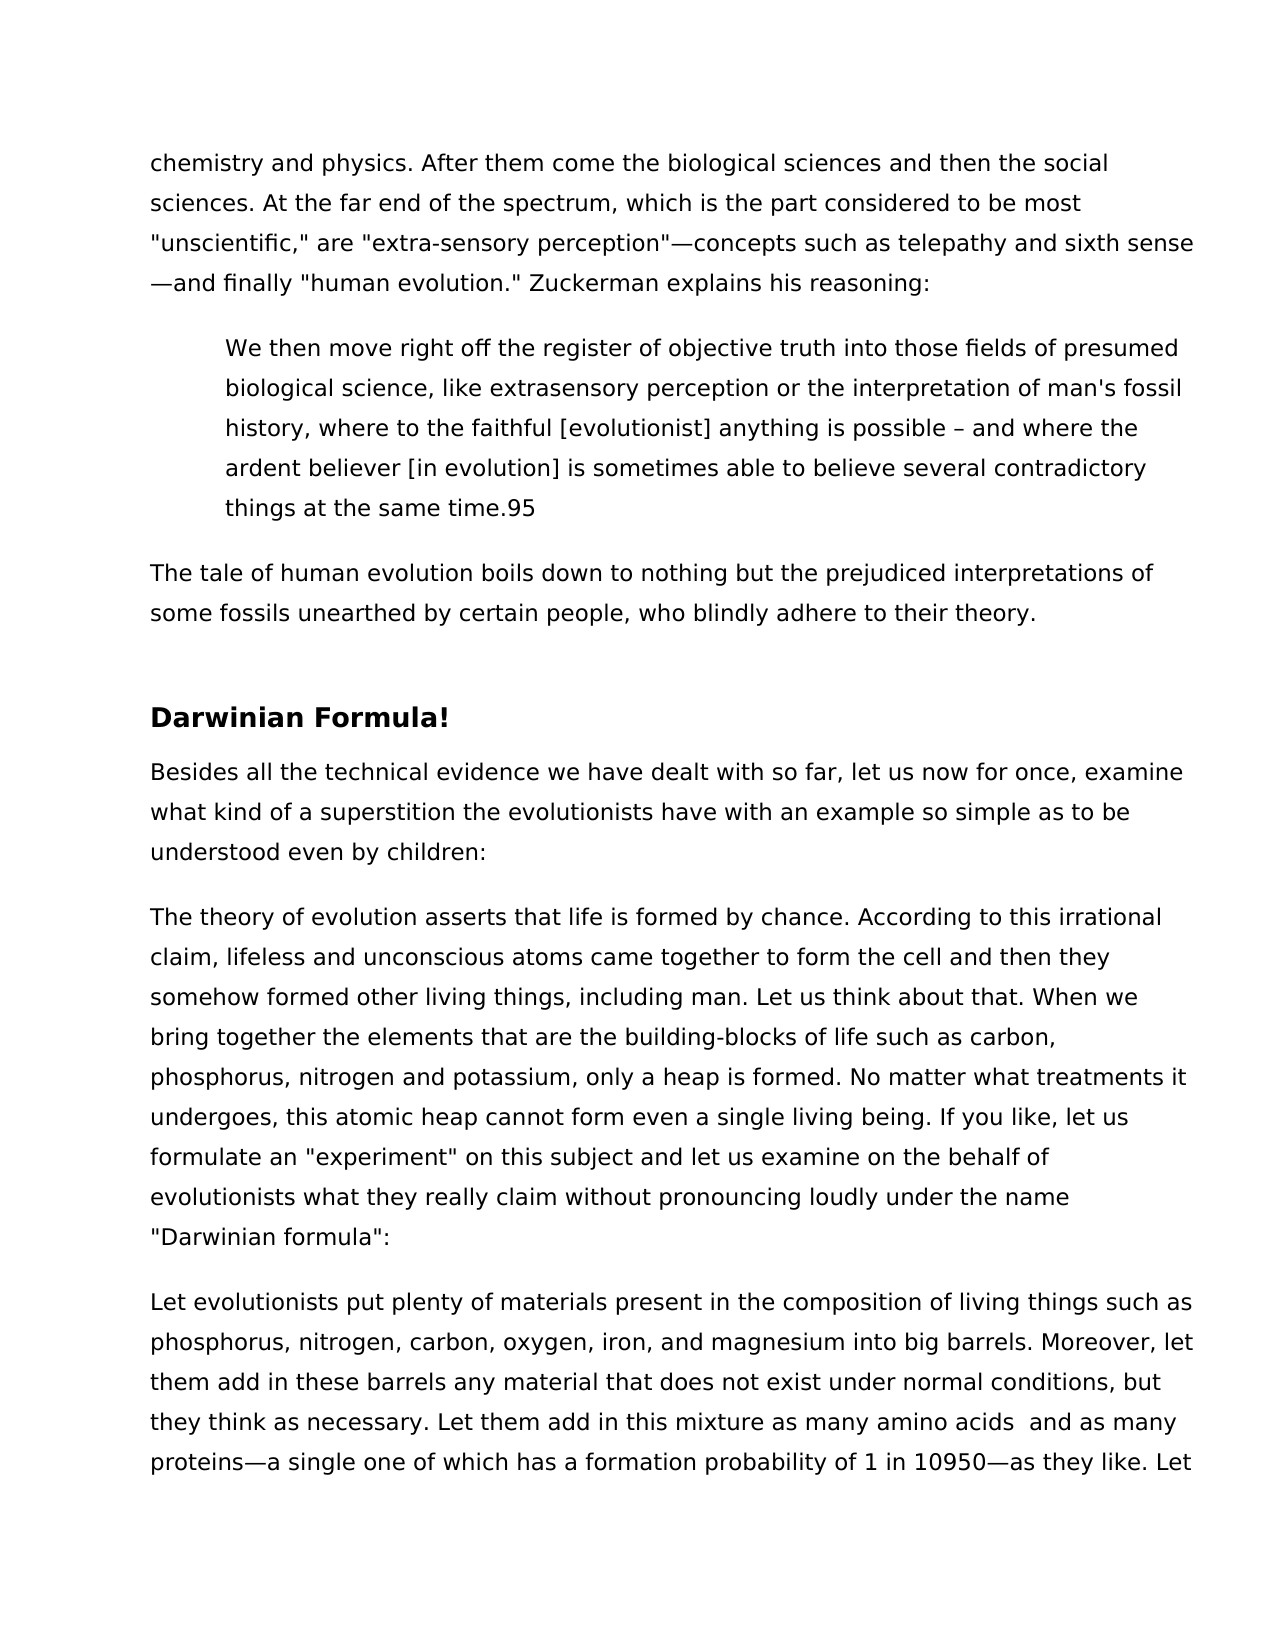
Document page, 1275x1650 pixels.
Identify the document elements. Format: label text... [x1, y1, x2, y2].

text Besides all the technical evidence we have dealt with so far, let us now for once, examine what kind of a superstition the evolutionists have with an example so simple as to be understood even by children: [150, 759, 1200, 866]
text The tale of human evolution boils down to nothing but the prejudiced interpretations of some fossils unearthed by certain people, who blindly adhere to their theory. [150, 560, 1200, 627]
text Let evolutionists put plenty of materials present in the composition of living things such as phosphorus, nitrogen, carbon, oxygen, iron, and magnesium into big barrels. Moreover, let them add in these barrels any material that does not exist under normal conditions, but they think as necessary. Let them add in this mixture as many amino acids and as many proteins—a single one of which has a formation probability of 1 in 10950—as they like. Let [150, 1289, 1200, 1476]
text chemistry and physics. After them come the biological sciences and then the social sciences. At the far end of the spectrum, which is the part considered to be most "unscientific," are "extra-sensory perception"—concepts such as telepathy and sixth sense—and finally "human evolution." Zuckerman explains his reasoning: [150, 150, 1200, 297]
subtitle Darwinian Formula! [150, 702, 1200, 734]
text The theory of evolution asserts that life is formed by chance. According to this irrational claim, lifeless and unconscious atoms came together to form the cell and then they somehow formed other living things, including man. Let us think about that. When we bring together the elements that are the building-blocks of life such as carbon, phosphorus, nitrogen and potassium, only a heap is formed. No matter what treatments it undergoes, this atomic heap cannot form even a single living being. If you like, let us formulate an "experiment" on this subject and let us examine on the behalf of evolutionists what they really claim without pronouncing loudly under the name "Darwinian formula": [150, 904, 1200, 1251]
text We then move right off the register of objective truth into those fields of presumed biological science, like extrasensory perception or the interpretation of man's fossil history, where to the faithful [evolutionist] anything is possible – and where the ardent believer [in evolution] is sometimes able to believe several contradictory things at the same time.95 [225, 335, 1200, 522]
